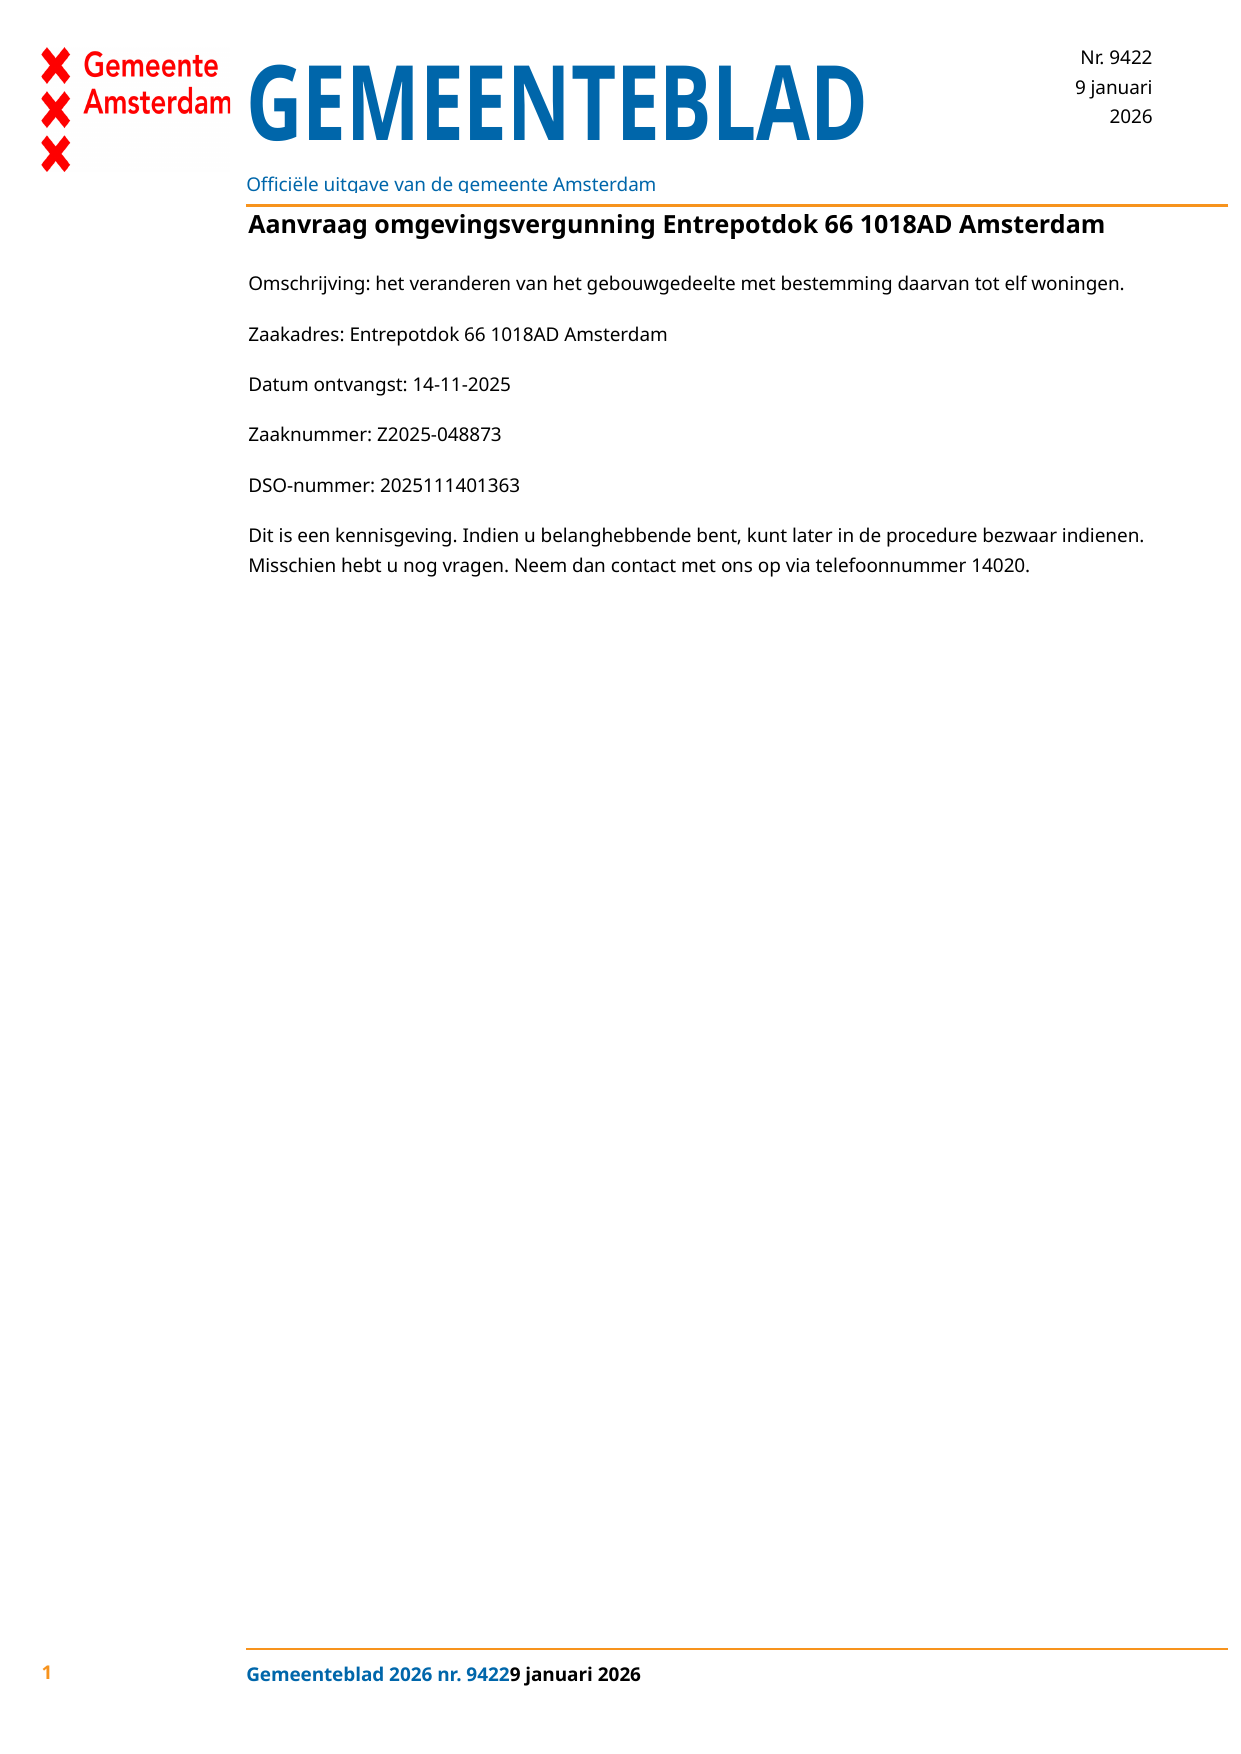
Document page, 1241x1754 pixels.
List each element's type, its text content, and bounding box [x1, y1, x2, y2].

picture [41, 47, 231, 172]
text Aanvraag omgevingsvergunning Entrepotdok 66 1018AD Amsterdam [248, 207, 1152, 241]
text DSO-nummer: 2025111401363 [248, 472, 1152, 498]
text Zaaknummer: Z2025-048873 [248, 422, 1152, 447]
text Zaakadres: Entrepotdok 66 1018AD Amsterdam [248, 321, 1152, 346]
text Datum ontvangst: 14-11-2025 [248, 371, 1152, 397]
text Omschrijving: het veranderen van het gebouwgedeelte met bestemming daarvan tot elf woningen. [248, 270, 1152, 296]
text Dit is een kennisgeving. Indien u belanghebbende bent, kunt later in de procedure bezwaar indienen. Misschien hebt u nog vragen. Neem dan contact met ons op via telefoonnummer 14020. [248, 522, 1152, 578]
